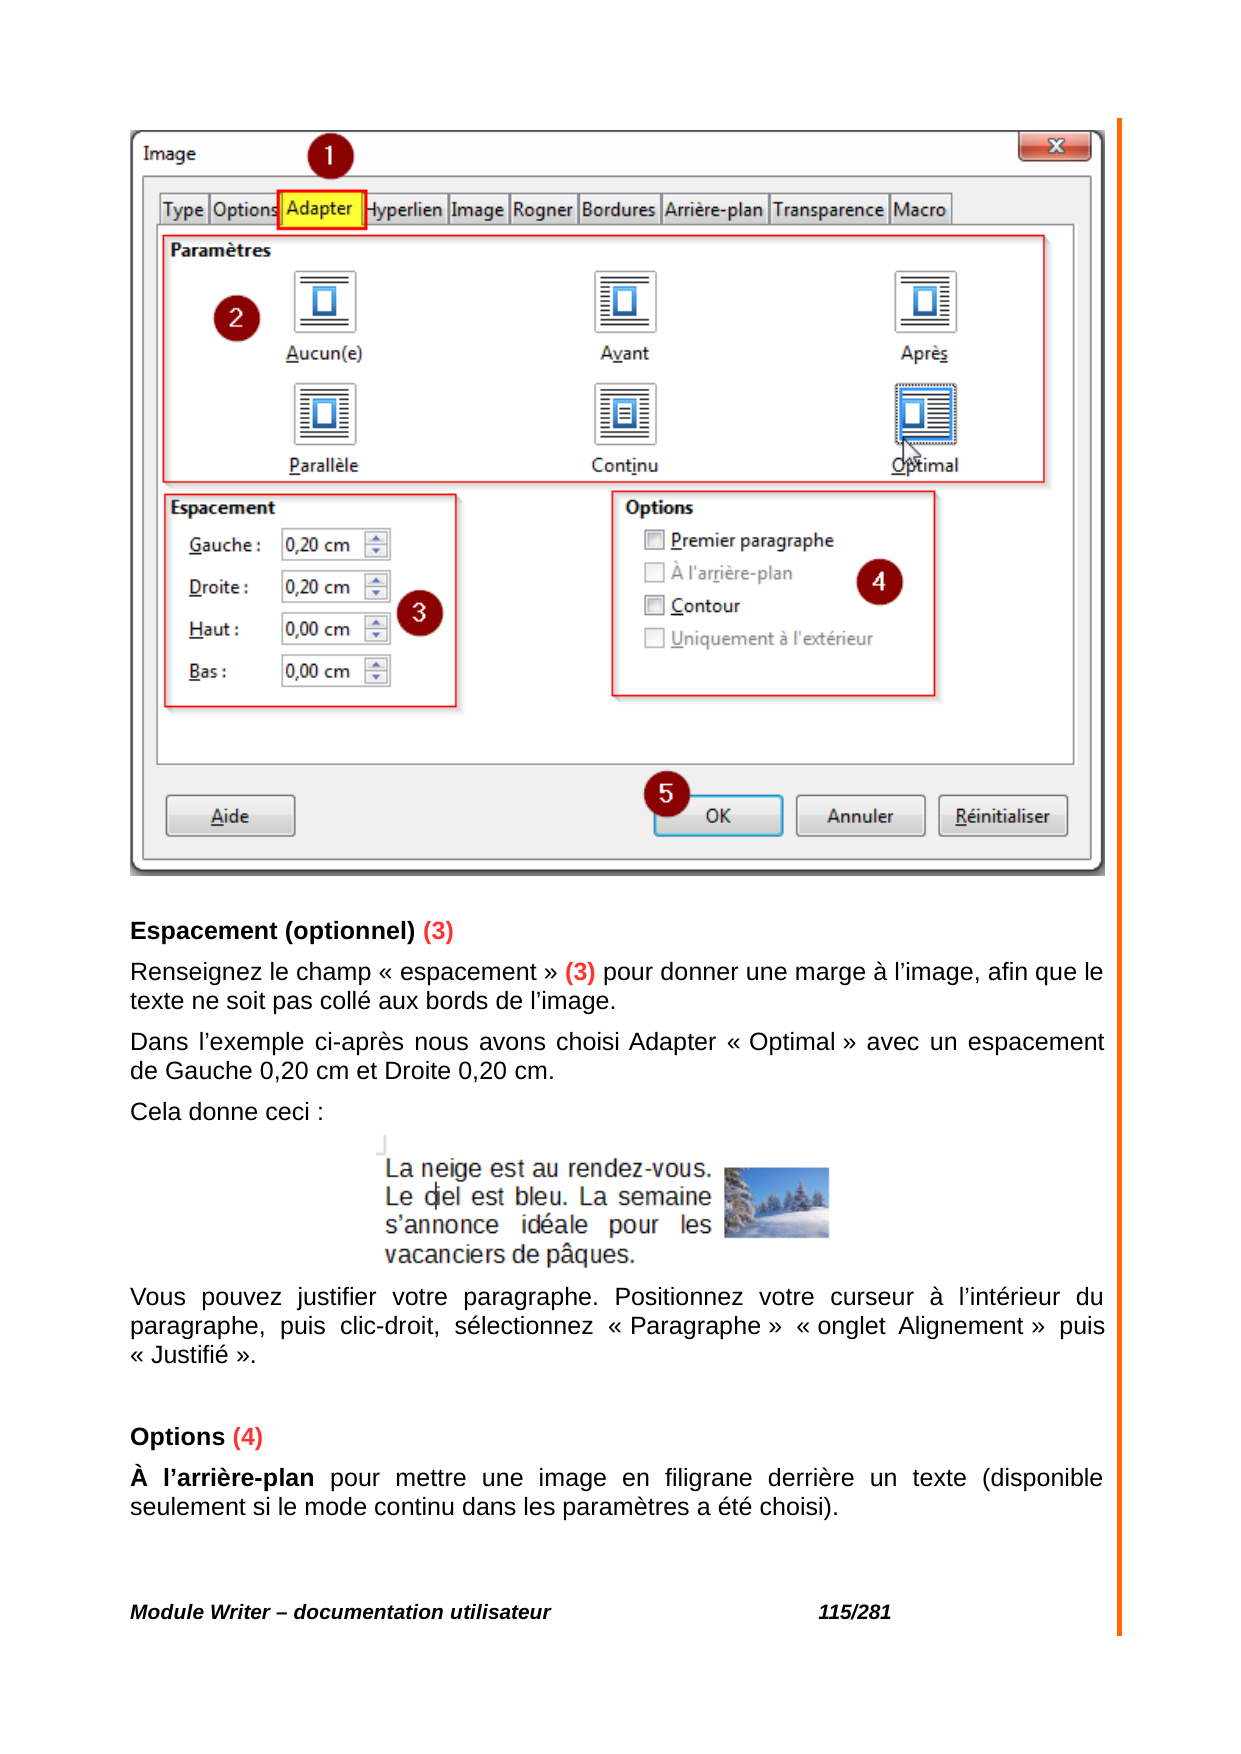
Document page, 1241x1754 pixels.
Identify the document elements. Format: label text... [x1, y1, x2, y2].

picture [130, 130, 1105, 876]
text Dans l’exemple ci-après nous avons choisi Adapter « Optimal » avec un espacement de Gauche 0,20 cm et Droite 0,20 cm. [130, 1027, 1105, 1085]
text Cela donne ceci : [130, 1097, 1105, 1126]
text Options (4) [130, 1422, 1105, 1451]
text Vous pouvez justifier votre paragraphe. Positionnez votre curseur à l’intérieur du paragraphe, puis clic-droit, sélectionnez « Paragraphe » « onglet Alignement » puis « Justifié ». [130, 1282, 1105, 1369]
text Renseignez le champ « espacement » (3) pour donner une marge à l’image, afin que le texte ne soit pas collé aux bords de l’image. [130, 957, 1105, 1015]
text Espacement (optionnel) (3) [130, 916, 1105, 945]
picture [376, 1135, 859, 1282]
list À l’arrière-plan pour mettre une image en filigrane derrière un texte (disponible seulement si le mode continu dans les paramètres a été choisi). [130, 1463, 1105, 1521]
